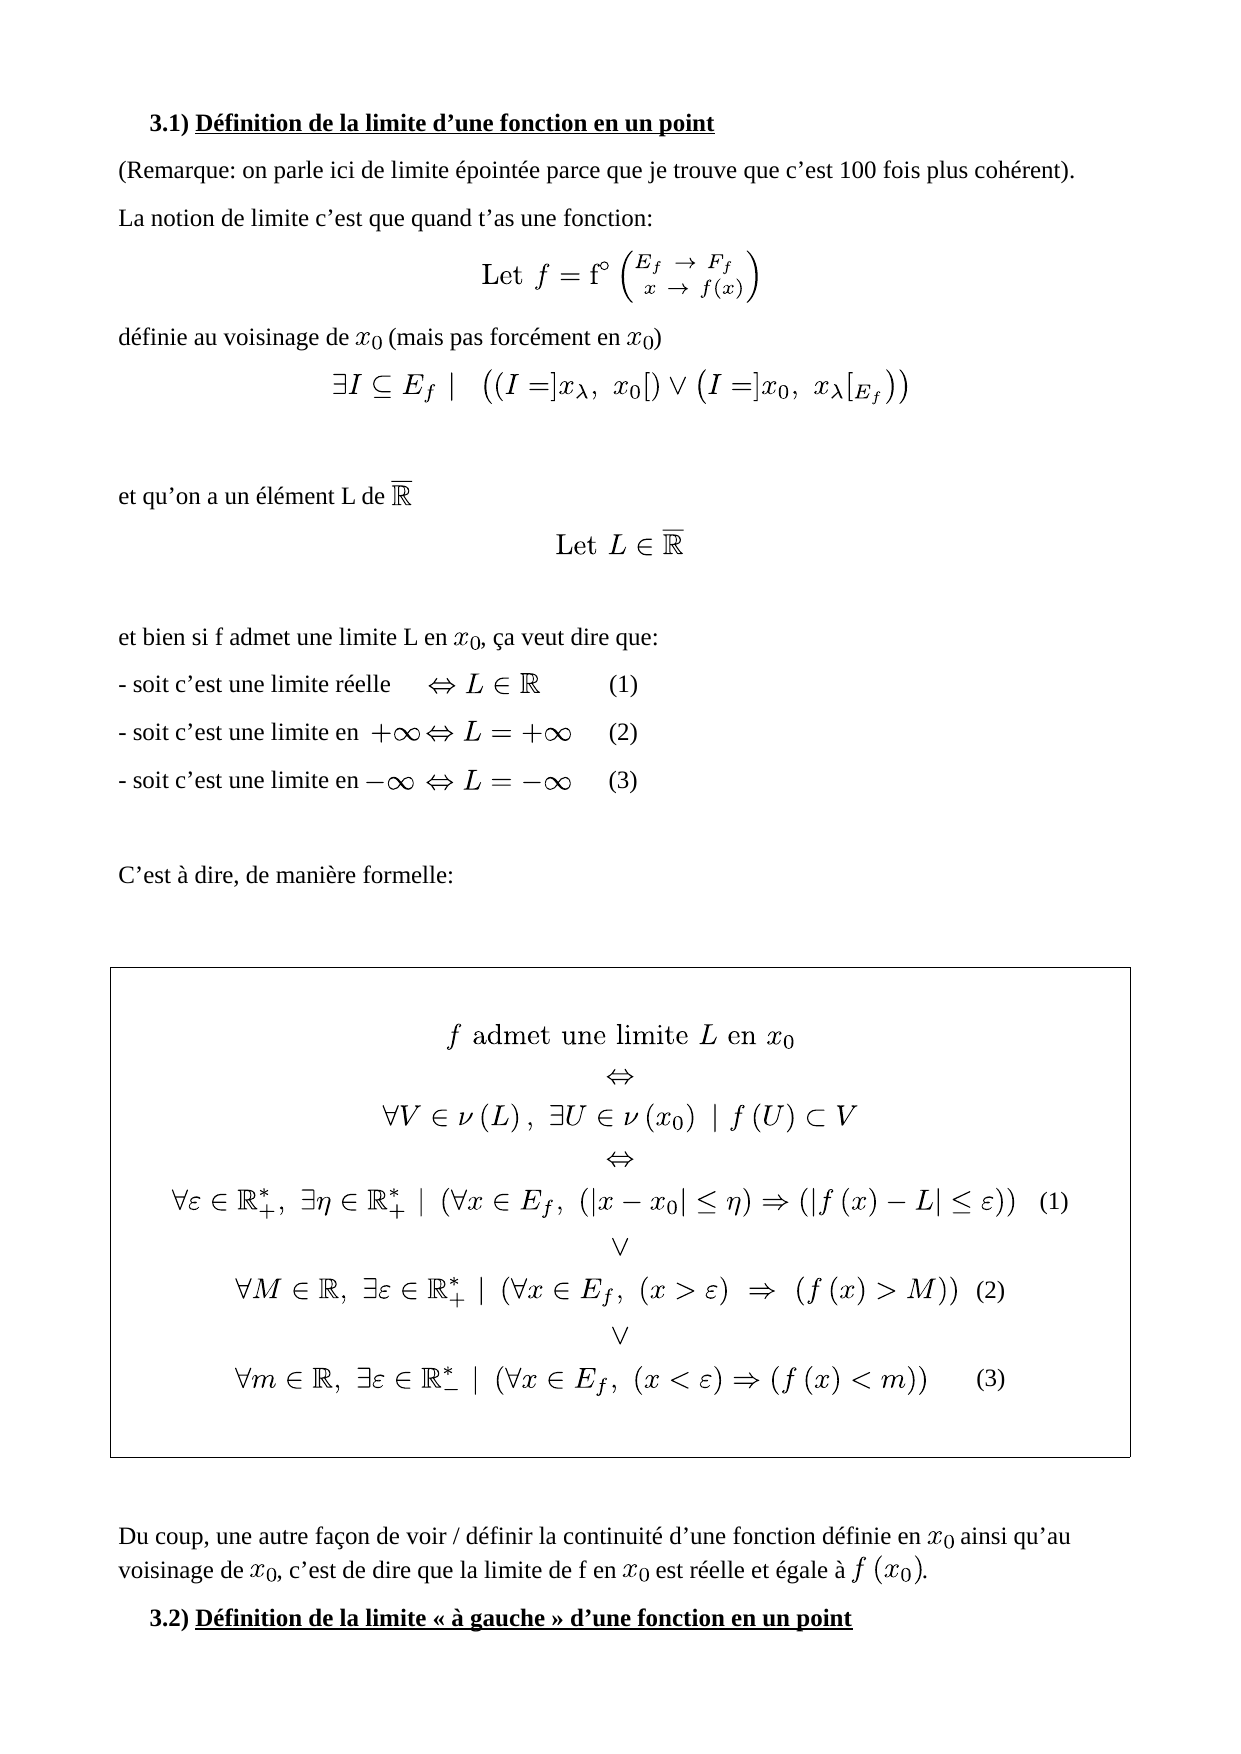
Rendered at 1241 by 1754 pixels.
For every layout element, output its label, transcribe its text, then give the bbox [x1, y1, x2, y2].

text 3.2) Définition de la limite « à gauche » d’une fonction en un point [118, 1603, 1122, 1632]
text (3) [119, 1363, 1121, 1396]
text définie au voisinage de (mais pas forcément en ) [118, 322, 1122, 350]
text (Remarque: on parle ici de limite épointée parce que je trouve que c’est 100 fois plus cohérent). [118, 155, 1122, 184]
text La notion de limite c’est que quand t’as une fonction: [118, 203, 1122, 232]
text (2) [119, 1275, 1121, 1308]
text et qu’on a un élément L de [118, 481, 1122, 511]
text 3.1) Définition de la limite d’une fonction en un point [118, 108, 1122, 137]
text (1) [119, 1186, 1121, 1219]
text Du coup, une autre façon de voir / définir la continuité d’une fonction définie en ainsi qu’au voisinage de , c’est de dire que la limite de f en est réelle et égale à . [118, 1521, 1122, 1584]
text - soit c’est une limite en (2) [118, 717, 1122, 746]
text et bien si f admet une limite L en , ça veut dire que: [118, 622, 1122, 651]
text C’est à dire, de manière formelle: [118, 860, 1122, 889]
text - soit c’est une limite en (3) [118, 765, 1122, 793]
text - soit c’est une limite réelle (1) [118, 669, 1122, 698]
